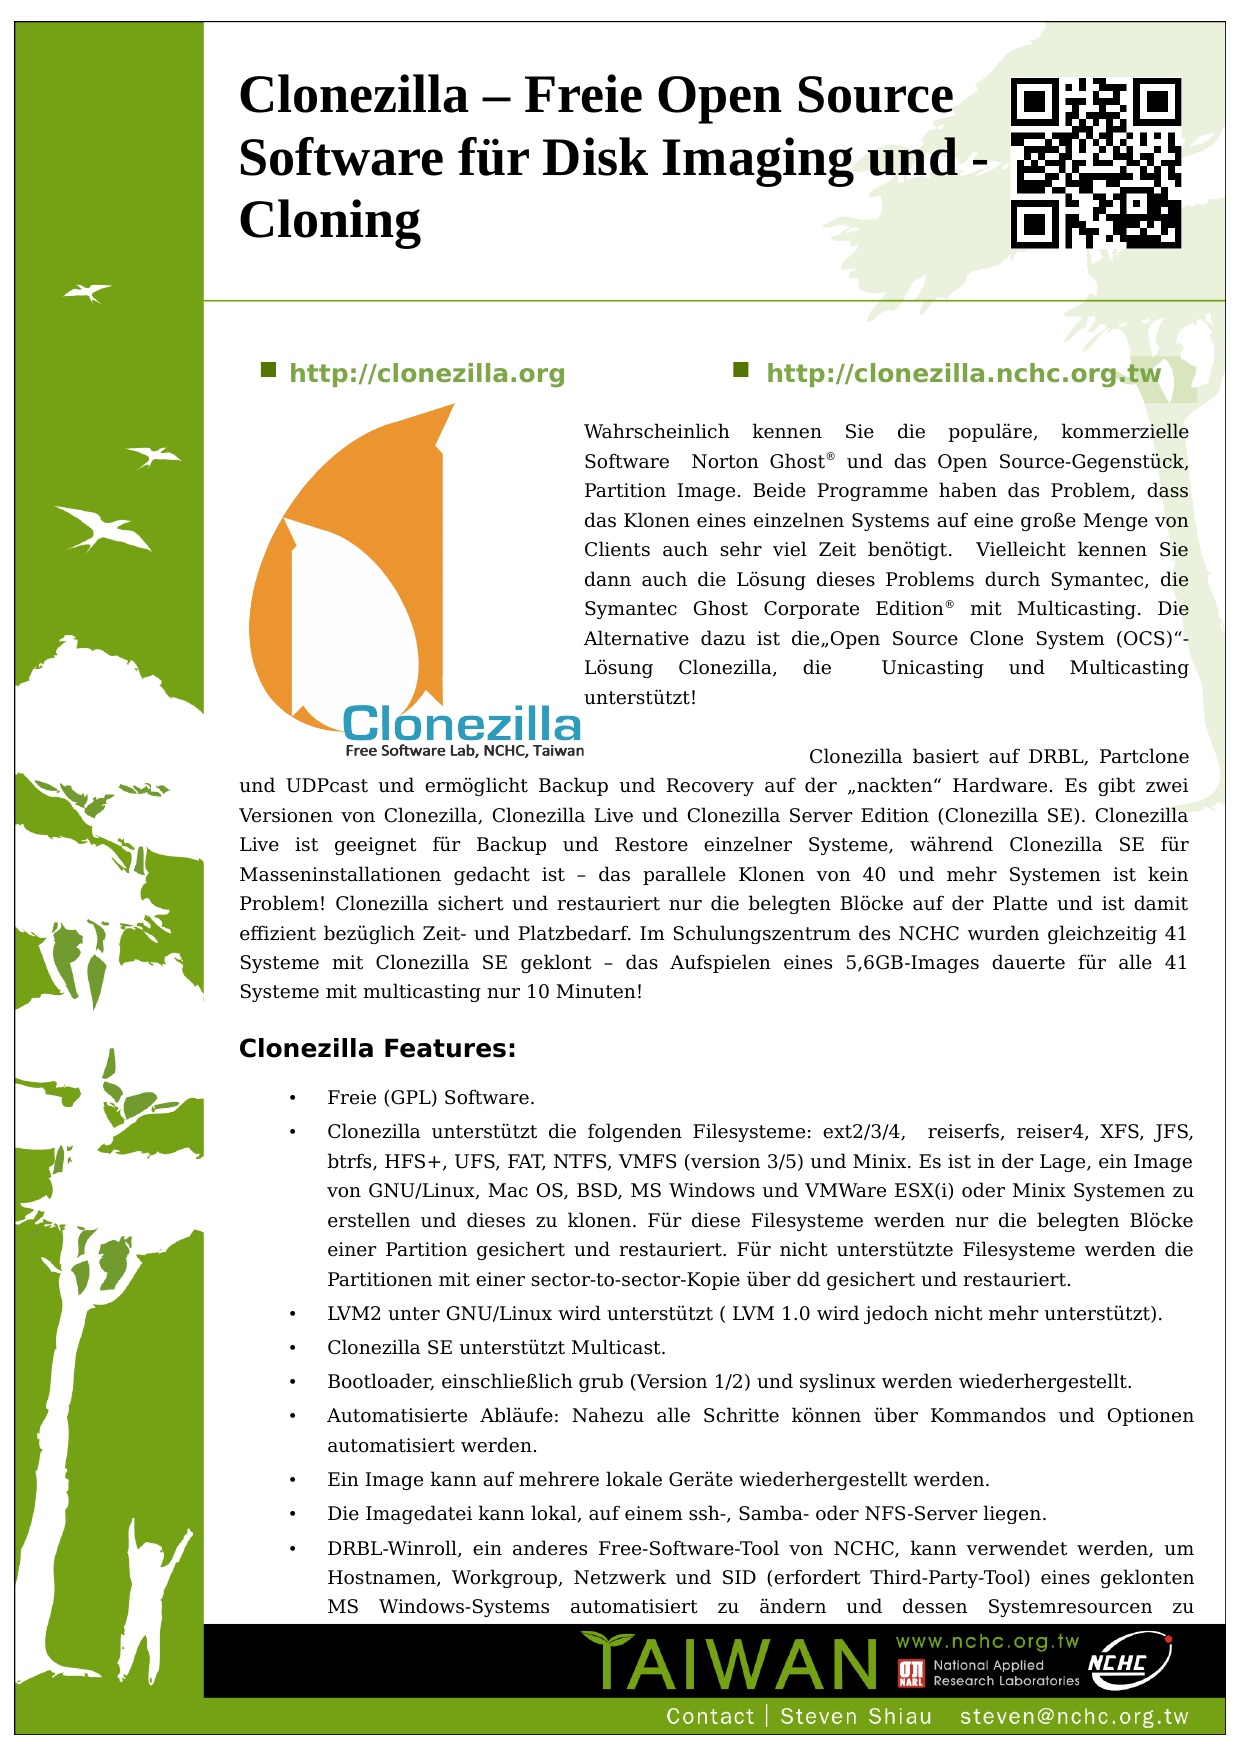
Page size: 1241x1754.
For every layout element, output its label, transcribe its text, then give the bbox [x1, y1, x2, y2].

list Freie (GPL) Software. [289, 1081, 1195, 1111]
picture [260, 362, 276, 377]
list Bootloader, einschließlich grub (Version 1/2) und syslinux werden wiederhergestellt. [289, 1365, 1195, 1395]
list Clonezilla unterstützt die folgenden Filesysteme: ext2/3/4, reiserfs, reiser4, XFS, JFS, btrfs, HFS+, UFS, FAT, NTFS, VMFS (version 3/5) und Minix. Es ist in der Lage, ein Image von GNU/Linux, Mac OS, BSD, MS Windows und VMWare ESX(i) oder Minix Systemen zu erstellen und dieses zu klonen. Für diese Filesysteme werden nur die belegten Blöcke einer Partition gesichert und restauriert. Für nicht unterstützte Filesysteme werden die Partitionen mit einer sector-to-sector-Kopie über dd gesichert und restauriert. [289, 1115, 1195, 1292]
list Clonezilla SE unterstützt Multicast. [289, 1331, 1195, 1361]
text Clonezilla basiert auf DRBL, Partclone und UDPcast und ermöglicht Backup und Recovery auf der „nackten“ Hardware. Es gibt zwei Versionen von Clonezilla, Clonezilla Live und Clonezilla Server Edition (Clonezilla SE). Clonezilla Live ist geeignet für Backup und Restore einzelner Systeme, während Clonezilla SE für Masseninstallationen gedacht ist – das parallele Klonen von 40 und mehr Systemen ist kein Problem! Clonezilla sichert und restauriert nur die belegten Blöcke auf der Platte und ist damit effizient bezüglich Zeit- und Platzbedarf. Im Schulungszentrum des NCHC wurden gleichzeitig 41 Systeme mit Clonezilla SE geklont – das Aufspielen eines 5,6GB-Images dauerte für alle 41 Systeme mit multicasting nur 10 Minuten! [239, 739, 1190, 1005]
list Automatisierte Abläufe: Nahezu alle Schritte können über Kommandos und Optionen automatisiert werden. [289, 1399, 1195, 1458]
text http://clonezilla.org http://clonezilla.nchc.org.tw [249, 356, 1197, 390]
list Die Imagedatei kann lokal, auf einem ssh-, Samba- oder NFS-Server liegen. [289, 1497, 1195, 1527]
text Clonezilla Features: [238, 1034, 1190, 1063]
list DRBL-Winroll, ein anderes Free-Software-Tool von NCHC, kann verwendet werden, um Hostnamen, Workgroup, Netzwerk und SID (erfordert Third-Party-Tool) eines geklonten MS Windows-Systems automatisiert zu ändern und dessen Systemresourcen zu überprüfen. [289, 1531, 1195, 1649]
picture [735, 364, 746, 375]
picture [14, 22, 1226, 1735]
text Wahrscheinlich kennen Sie die populäre, kommerzielle Software Norton Ghost® und das Open Source-Gegenstück, Partition Image. Beide Programme haben das Problem, dass das Klonen eines einzelnen Systems auf eine große Menge von Clients auch sehr viel Zeit benötigt. Vielleicht kennen Sie dann auch die Lösung dieses Problems durch Symantec, die Symantec Ghost Corporate Edition® mit Multicasting. Die Alternative dazu ist die„Open Source Clone System (OCS)“-Lösung Clonezilla, die Unicasting und Multicasting unterstützt! [14, 316, 1197, 710]
list Ein Image kann auf mehrere lokale Geräte wiederhergestellt werden. [289, 1463, 1195, 1492]
list LVM2 unter GNU/Linux wird unterstützt ( LVM 1.0 wird jedoch nicht mehr unterstützt). [289, 1297, 1195, 1326]
